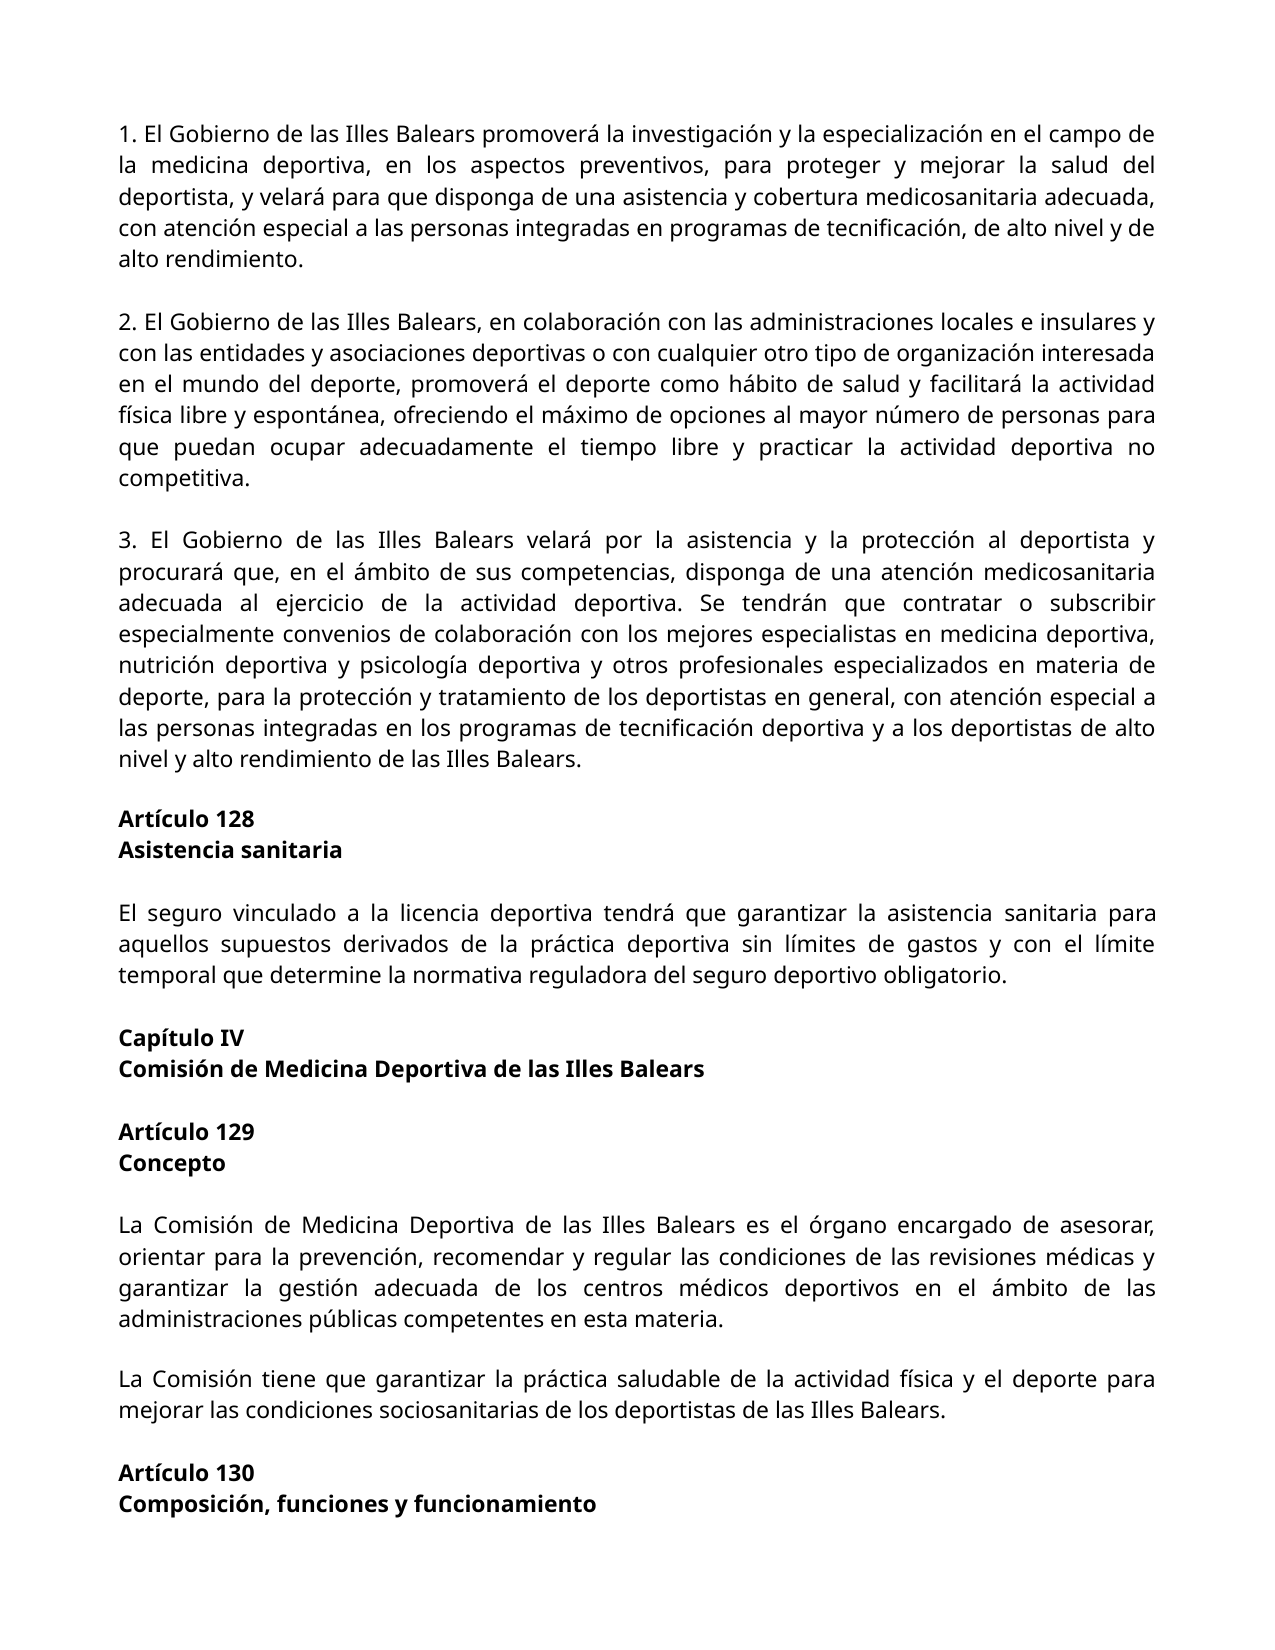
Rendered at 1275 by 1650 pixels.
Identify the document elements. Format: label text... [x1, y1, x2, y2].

text Artículo 130 [118, 1457, 1157, 1488]
text Asistencia sanitaria [118, 834, 1157, 866]
text 1. El Gobierno de las Illes Balears promoverá la investigación y la especialización en el campo de la medicina deportiva, en los aspectos preventivos, para proteger y mejorar la salud del deportista, y velará para que disponga de una asistencia y cobertura medicosanitaria adecuada, con atención especial a las personas integradas en programas de tecnificación, de alto nivel y de alto rendimiento. [118, 118, 1157, 274]
text Artículo 128 [118, 803, 1157, 834]
text Capítulo IV [118, 1022, 1157, 1053]
text 2. El Gobierno de las Illes Balears, en colaboración con las administraciones locales e insulares y con las entidades y asociaciones deportivas o con cualquier otro tipo de organización interesada en el mundo del deporte, promoverá el deporte como hábito de salud y facilitará la actividad física libre y espontánea, ofreciendo el máximo de opciones al mayor número de personas para que puedan ocupar adecuadamente el tiempo libre y practicar la actividad deportiva no competitiva. [118, 306, 1157, 493]
text 3. El Gobierno de las Illes Balears velará por la asistencia y la protección al deportista y procurará que, en el ámbito de sus competencias, disponga de una atención medicosanitaria adecuada al ejercicio de la actividad deportiva. Se tendrán que contratar o subscribir especialmente convenios de colaboración con los mejores especialistas en medicina deportiva, nutrición deportiva y psicología deportiva y otros profesionales especializados en materia de deporte, para la protección y tratamiento de los deportistas en general, con atención especial a las personas integradas en los programas de tecnificación deportiva y a los deportistas de alto nivel y alto rendimiento de las Illes Balears. [118, 524, 1157, 774]
text Comisión de Medicina Deportiva de las Illes Balears [118, 1053, 1157, 1084]
text La Comisión de Medicina Deportiva de las Illes Balears es el órgano encargado de asesorar, orientar para la prevención, recomendar y regular las condiciones de las revisiones médicas y garantizar la gestión adecuada de los centros médicos deportivos en el ámbito de las administraciones públicas competentes en esta materia. [118, 1209, 1157, 1334]
text El seguro vinculado a la licencia deportiva tendrá que garantizar la asistencia sanitaria para aquellos supuestos derivados de la práctica deportiva sin límites de gastos y con el límite temporal que determine la normativa reguladora del seguro deportivo obligatorio. [118, 897, 1157, 991]
text Composición, funciones y funcionamiento [118, 1488, 1157, 1519]
text Artículo 129 [118, 1116, 1157, 1147]
text Concepto [118, 1147, 1157, 1178]
text La Comisión tiene que garantizar la práctica saludable de la actividad física y el deporte para mejorar las condiciones sociosanitarias de los deportistas de las Illes Balears. [118, 1363, 1157, 1426]
